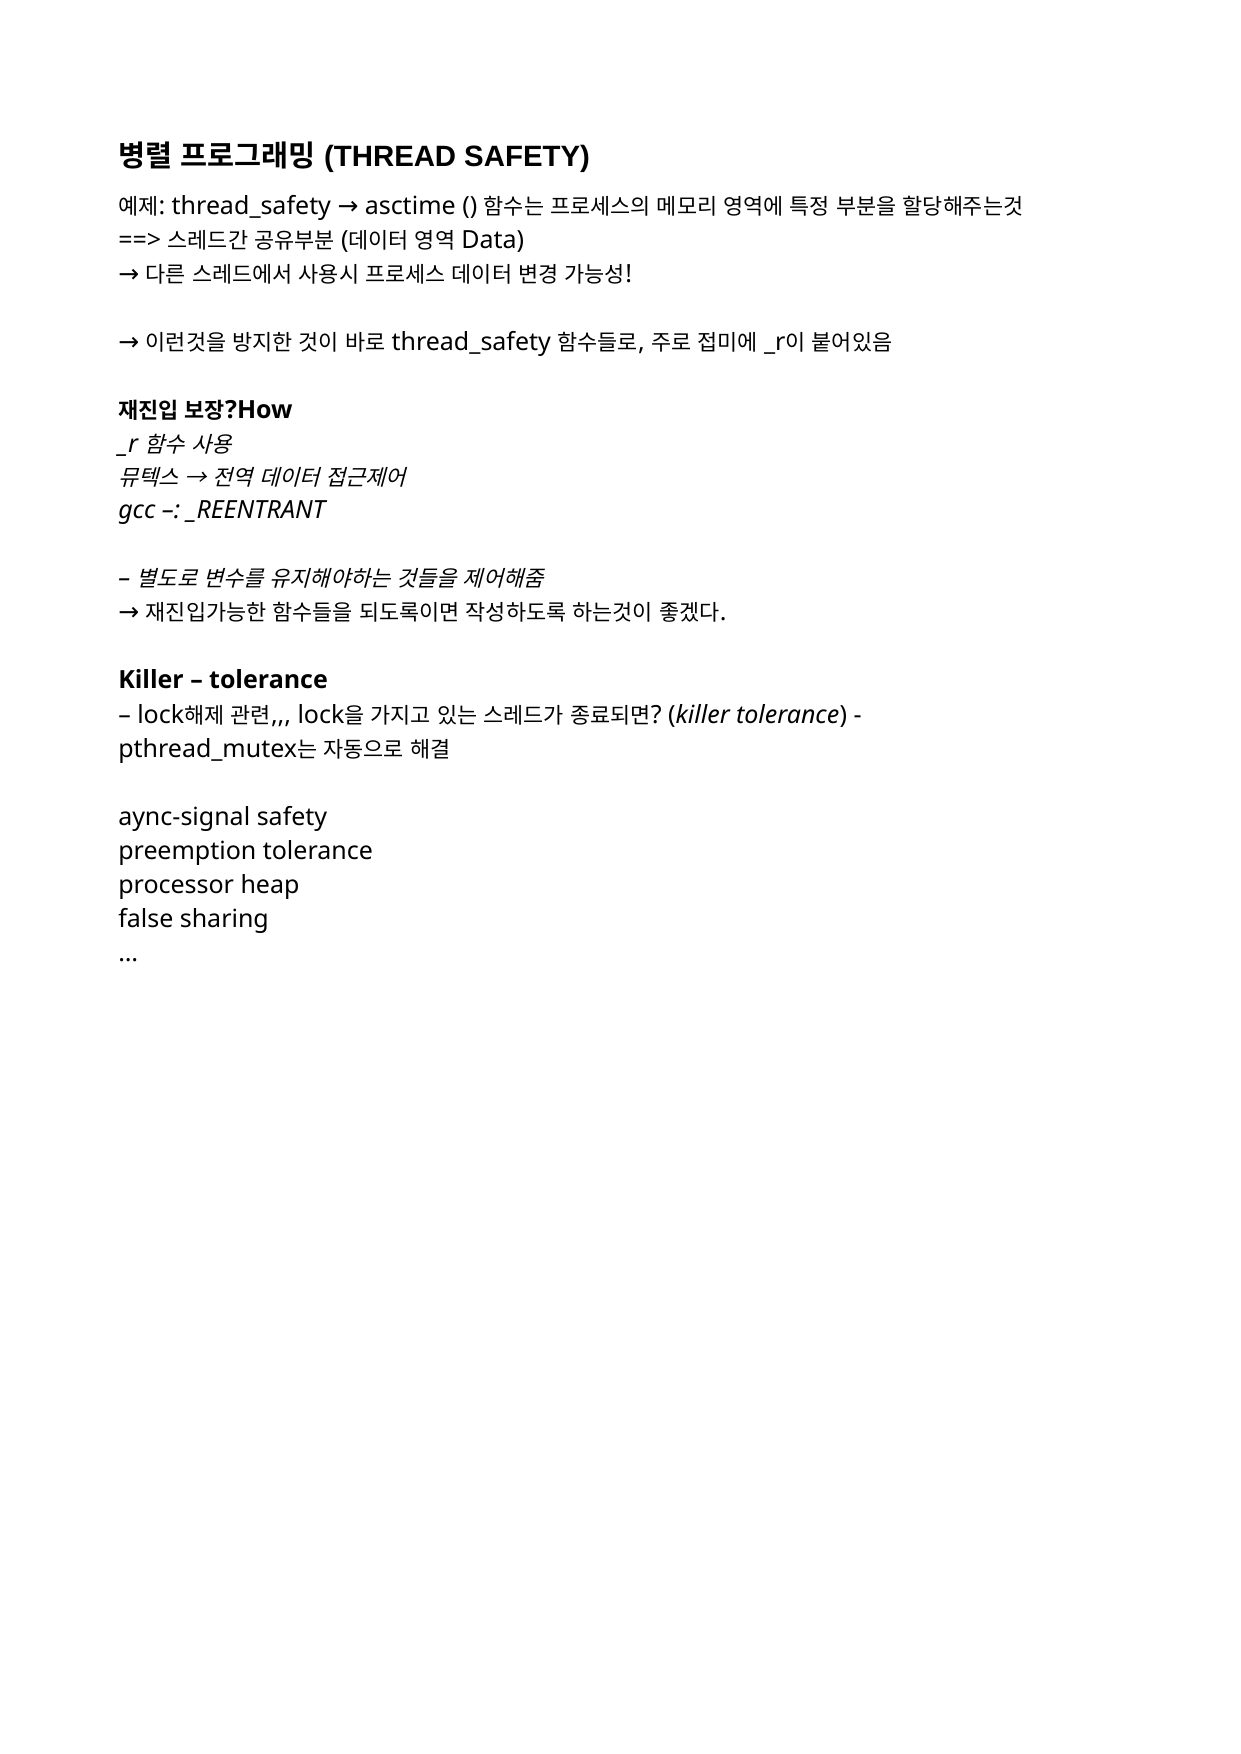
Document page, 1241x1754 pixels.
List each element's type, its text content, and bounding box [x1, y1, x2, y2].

text gcc –: _REENTRANT [118, 492, 1122, 526]
text 예제: thread_safety → asctime () 함수는 프로세스의 메모리 영역에 특정 부분을 할당해주는것 [118, 188, 1122, 222]
subtitle 병렬 프로그래밍 (THREAD SAFETY) [118, 133, 1122, 175]
text → 이런것을 방지한 것이 바로 thread_safety 함수들로, 주로 접미에 _r이 붙어있음 [118, 324, 1122, 358]
text → 다른 스레드에서 사용시 프로세스 데이터 변경 가능성! [118, 256, 1122, 290]
text → 재진입가능한 함수들을 되도록이면 작성하도록 하는것이 좋겠다. [118, 594, 1122, 628]
text Killer – tolerance [118, 662, 1122, 696]
text false sharing [118, 901, 1122, 935]
text – 별도로 변수를 유지해야하는 것들을 제어해줌 [118, 560, 1122, 594]
text 재진입 보장?How [118, 392, 1122, 426]
text – lock해제 관련,,, lock을 가지고 있는 스레드가 종료되면? (killer tolerance) - [118, 696, 1122, 730]
text processor heap [118, 867, 1122, 901]
text … [118, 935, 1122, 969]
text _r 함수 사용 [118, 426, 1122, 460]
text pthread_mutex는 자동으로 해결 [118, 730, 1122, 764]
text preemption tolerance [118, 832, 1122, 867]
text 뮤텍스 → 전역 데이터 접근제어 [118, 460, 1122, 492]
text aync-signal safety [118, 798, 1122, 832]
text ==> 스레드간 공유부분 (데이터 영역 Data) [118, 222, 1122, 256]
